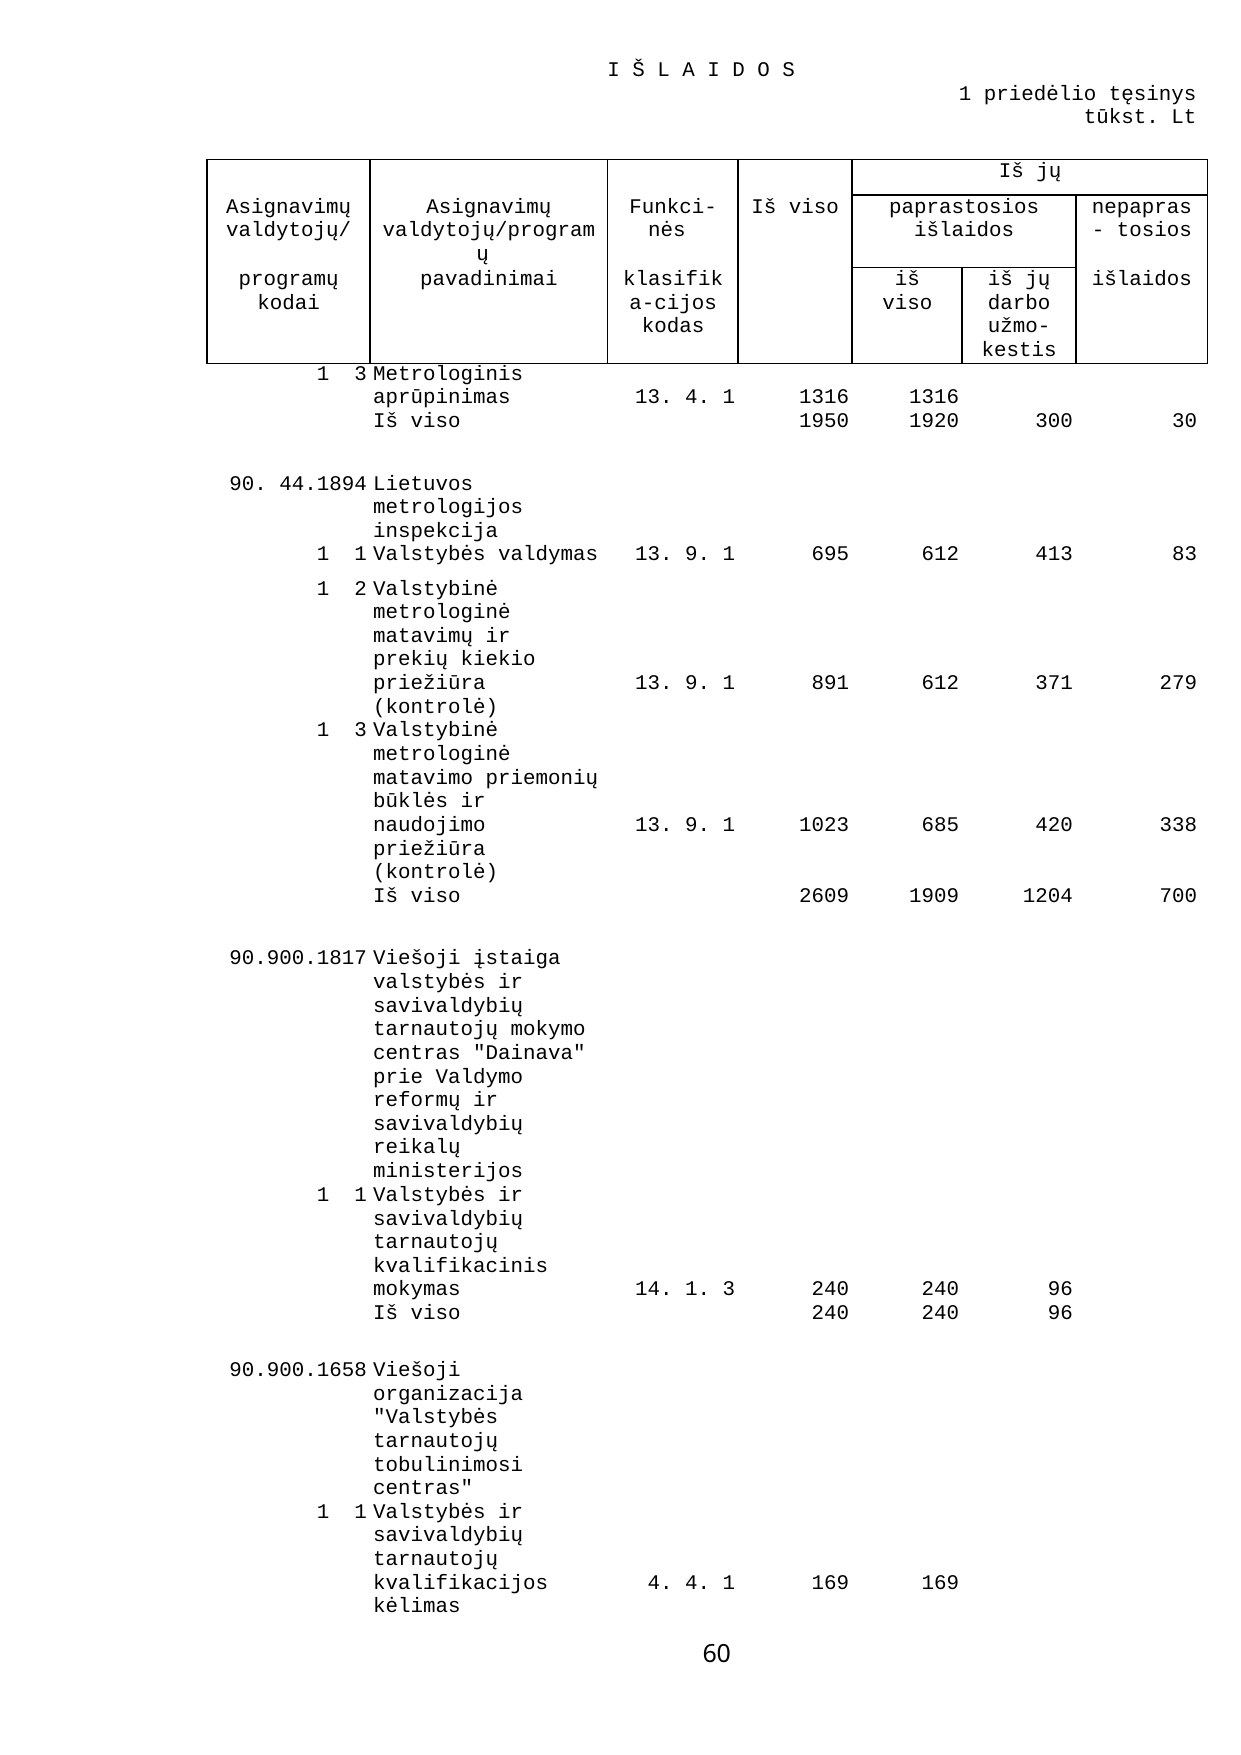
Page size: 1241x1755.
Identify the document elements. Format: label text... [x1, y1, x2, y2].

table_cell [1200, 1501, 1207, 1572]
table_cell Viešoji organizacija "Valstybės tarnautojų [370, 1359, 608, 1453]
table_cell [738, 1184, 852, 1255]
table_cell [608, 919, 738, 947]
table_cell [738, 1066, 852, 1113]
table_cell Iš viso [370, 885, 608, 919]
table_cell 1909 [852, 885, 962, 919]
table_cell [207, 719, 211, 790]
table_cell [207, 1302, 211, 1331]
table_cell [1076, 578, 1200, 648]
table_cell [1200, 578, 1207, 648]
table_cell [211, 1331, 370, 1359]
table_cell [1200, 719, 1207, 790]
table_cell [738, 919, 852, 947]
table_cell 612 [852, 544, 962, 577]
table_cell [207, 1454, 211, 1501]
table_cell [608, 1113, 738, 1184]
table_cell [1076, 995, 1200, 1066]
table_cell 891 [738, 649, 852, 719]
table_cell [207, 649, 211, 719]
table_cell [852, 473, 962, 543]
table_cell 30 [1076, 410, 1200, 444]
table_cell [207, 473, 211, 543]
table_cell [207, 1572, 211, 1619]
table_cell 1 3 [211, 364, 370, 410]
table_cell [208, 160, 369, 194]
table_cell išlaidos [1077, 267, 1207, 363]
table_cell 13. 9. 1 [608, 544, 738, 577]
table_cell [211, 1454, 370, 1501]
table_cell [1200, 1302, 1207, 1331]
table_cell [207, 578, 211, 648]
table_cell [1076, 1302, 1200, 1331]
table_cell [738, 444, 852, 472]
table_cell [962, 444, 1076, 472]
table_cell 685 [852, 790, 962, 885]
table_cell [739, 160, 851, 194]
table_cell [370, 1331, 608, 1359]
table_cell [852, 995, 962, 1066]
table_cell 4. 4. 1 [608, 1572, 738, 1619]
table_cell 700 [1076, 885, 1200, 919]
table_cell [1200, 1113, 1207, 1184]
table_cell [608, 719, 738, 790]
table_cell [852, 948, 962, 995]
table_cell [738, 473, 852, 543]
table_cell [211, 1113, 370, 1184]
table_cell [370, 919, 608, 947]
table_cell [962, 1359, 1076, 1453]
table_cell [852, 1113, 962, 1184]
table_cell 1 1 [211, 544, 370, 577]
table_cell [738, 948, 852, 995]
table_cell [962, 1572, 1076, 1619]
table_cell [962, 364, 1076, 410]
table_cell [852, 719, 962, 790]
table_cell 169 [738, 1572, 852, 1619]
table_cell 13. 4. 1 [608, 364, 738, 410]
table_cell [371, 160, 607, 194]
table_cell Metrologinis aprūpinimas [370, 364, 608, 410]
table_cell [738, 1359, 852, 1453]
table_cell [207, 1066, 211, 1113]
table_cell [852, 1184, 962, 1255]
table_cell [207, 995, 211, 1066]
table_cell [608, 948, 738, 995]
table_cell [1200, 919, 1207, 947]
table_cell [608, 444, 738, 472]
table_cell iš viso [853, 268, 961, 363]
table_cell [211, 444, 370, 472]
table_cell [962, 1331, 1076, 1359]
table_cell 2609 [738, 885, 852, 919]
table_cell 240 [852, 1255, 962, 1302]
table_cell [852, 578, 962, 648]
table_cell [1076, 364, 1200, 410]
table_cell 279 [1076, 649, 1200, 719]
table_cell [962, 1454, 1076, 1501]
table_cell 1316 [852, 364, 962, 410]
table_cell [1200, 473, 1207, 543]
table_cell Iš viso [370, 1302, 608, 1331]
table_cell [1200, 410, 1207, 444]
table_cell pavadinimai [371, 267, 607, 363]
table_cell 90.900.1817 [211, 948, 370, 995]
table_cell [1076, 1501, 1200, 1572]
table_cell [608, 473, 738, 543]
table_cell [608, 1501, 738, 1572]
table_cell [1200, 649, 1207, 719]
table_cell [211, 1572, 370, 1619]
table_cell 1 3 [211, 719, 370, 790]
table_cell [207, 364, 211, 410]
table_cell Iš jų [853, 160, 1207, 194]
table_cell [1200, 995, 1207, 1066]
table_cell [211, 885, 370, 919]
table_cell 90.900.1658 [211, 1359, 370, 1453]
table_cell klasifika-cijos kodas [608, 267, 737, 363]
table_cell [852, 1331, 962, 1359]
table_cell kvalifikacinis mokymas [370, 1255, 608, 1302]
table_cell [1200, 1359, 1207, 1453]
table_cell [608, 1331, 738, 1359]
table_cell 338 [1076, 790, 1200, 885]
table_cell [207, 1331, 211, 1359]
table_cell [608, 578, 738, 648]
table_cell [211, 1255, 370, 1302]
table_cell Viešoji įstaiga valstybės ir [370, 948, 608, 995]
table_cell [608, 885, 738, 919]
table_cell 90. 44.1894 [211, 473, 370, 543]
table_cell savivaldybių tarnautojų mokymo centras "Dainava" [370, 995, 608, 1066]
table_cell [207, 948, 211, 995]
table_cell [608, 410, 738, 444]
table_cell [1200, 444, 1207, 472]
table_cell 300 [962, 410, 1076, 444]
table_cell 96 [962, 1255, 1076, 1302]
table_cell [962, 1066, 1076, 1113]
table_cell Valstybės valdymas [370, 544, 608, 577]
table_cell 83 [1076, 544, 1200, 577]
table_cell [608, 1066, 738, 1113]
table_cell paprastosios išlaidos [853, 196, 1075, 267]
table_cell [207, 1255, 211, 1302]
table_cell [1076, 919, 1200, 947]
table_cell [1200, 1255, 1207, 1302]
table_cell 1204 [962, 885, 1076, 919]
table_cell 1 1 [211, 1184, 370, 1255]
table_cell [1076, 1184, 1200, 1255]
table_cell [852, 1501, 962, 1572]
table_cell 96 [962, 1302, 1076, 1331]
table_cell [1200, 948, 1207, 995]
table_header I Š L A I D O S 1 priedėlio tęsinys tūkst. Lt [207, 59, 1207, 158]
table_cell [207, 444, 211, 472]
table_cell nepapras- tosios [1077, 196, 1207, 267]
table_cell [211, 1066, 370, 1113]
table_cell [1200, 1454, 1207, 1501]
table_cell [962, 995, 1076, 1066]
table_cell [1200, 885, 1207, 919]
table_cell [962, 719, 1076, 790]
table_cell [1076, 444, 1200, 472]
table_cell [207, 410, 211, 444]
table_cell savivaldybių reikalų ministerijos [370, 1113, 608, 1184]
table_cell [1076, 948, 1200, 995]
table_cell 13. 9. 1 [608, 790, 738, 885]
table_cell [738, 1454, 852, 1501]
table_cell Valstybinė metrologinė matavimo priemonių [370, 719, 608, 790]
table_cell Iš viso [739, 194, 851, 267]
table_cell Asignavimų valdytojų/programų [371, 194, 607, 267]
table_cell 1950 [738, 410, 852, 444]
table_cell [608, 1184, 738, 1255]
table_cell 14. 1. 3 [608, 1255, 738, 1302]
table_cell [207, 1359, 211, 1453]
table_cell [1076, 1359, 1200, 1453]
table_cell [1076, 719, 1200, 790]
table_cell Valstybinė metrologinė matavimų ir [370, 578, 608, 648]
table_cell 1 1 [211, 1501, 370, 1572]
table_cell Asignavimų valdytojų/ [208, 194, 369, 267]
table_cell programų kodai [208, 267, 369, 363]
table_cell [962, 473, 1076, 543]
table_cell [608, 1454, 738, 1501]
table_cell [852, 444, 962, 472]
table_cell prekių kiekio priežiūra (kontrolė) [370, 649, 608, 719]
table_cell [962, 919, 1076, 947]
table_cell [852, 919, 962, 947]
table_cell [1200, 1572, 1207, 1619]
table_cell [211, 995, 370, 1066]
table_cell [608, 160, 737, 194]
table_cell [1076, 1572, 1200, 1619]
table_cell 420 [962, 790, 1076, 885]
table_cell Valstybės ir savivaldybių tarnautojų [370, 1184, 608, 1255]
table_cell kvalifikacijos kėlimas [370, 1572, 608, 1619]
table_cell [370, 444, 608, 472]
table_cell [207, 919, 211, 947]
table_cell [1200, 1066, 1207, 1113]
table_cell [1200, 790, 1207, 885]
table_cell [738, 1501, 852, 1572]
table_cell iš jų darbo užmo-kestis [963, 268, 1075, 363]
table_cell [1200, 544, 1207, 577]
table_cell [608, 995, 738, 1066]
table_cell būklės ir naudojimo priežiūra (kontrolė) [370, 790, 608, 885]
table_cell 169 [852, 1572, 962, 1619]
table_cell 240 [852, 1302, 962, 1331]
table_cell [1200, 1184, 1207, 1255]
table_cell [211, 649, 370, 719]
table_cell [738, 995, 852, 1066]
table_cell 1 2 [211, 578, 370, 648]
table_cell [211, 919, 370, 947]
table_cell [608, 1302, 738, 1331]
table_cell [738, 1331, 852, 1359]
table_cell Lietuvos metrologijos inspekcija [370, 473, 608, 543]
table_cell [962, 948, 1076, 995]
table_cell [962, 1113, 1076, 1184]
table_cell [1200, 1331, 1207, 1359]
table_cell [852, 1454, 962, 1501]
table_cell [738, 1113, 852, 1184]
table_cell [608, 1359, 738, 1453]
table_cell 13. 9. 1 [608, 649, 738, 719]
table_cell Valstybės ir savivaldybių tarnautojų [370, 1501, 608, 1572]
table_cell 1920 [852, 410, 962, 444]
table_cell [738, 719, 852, 790]
table_cell [211, 1302, 370, 1331]
table_cell tobulinimosi centras" [370, 1454, 608, 1501]
table_cell [207, 1184, 211, 1255]
table_cell 612 [852, 649, 962, 719]
table_cell [207, 790, 211, 885]
table_cell [962, 578, 1076, 648]
table_cell [962, 1184, 1076, 1255]
table_cell [1076, 1066, 1200, 1113]
table_cell 240 [738, 1302, 852, 1331]
table_cell 1023 [738, 790, 852, 885]
table_cell 1316 [738, 364, 852, 410]
table_cell [852, 1066, 962, 1113]
table_cell [1076, 473, 1200, 543]
table_cell [1076, 1113, 1200, 1184]
table_cell [739, 267, 851, 363]
table_cell 371 [962, 649, 1076, 719]
table_cell [207, 885, 211, 919]
table_cell [738, 578, 852, 648]
table_cell [962, 1501, 1076, 1572]
table_cell Iš viso [370, 410, 608, 444]
table_cell [1076, 1454, 1200, 1501]
table_cell [211, 790, 370, 885]
table_cell [1076, 1255, 1200, 1302]
table_cell prie Valdymo reformų ir [370, 1066, 608, 1113]
table_cell [211, 410, 370, 444]
table_cell 240 [738, 1255, 852, 1302]
table_cell [207, 1113, 211, 1184]
table_cell [207, 544, 211, 577]
table_cell 413 [962, 544, 1076, 577]
table_cell 695 [738, 544, 852, 577]
table_cell [207, 1501, 211, 1572]
table_cell [1076, 1331, 1200, 1359]
table_cell Funkci-nės [608, 194, 737, 267]
table_cell [1200, 364, 1207, 410]
table_cell [852, 1359, 962, 1453]
